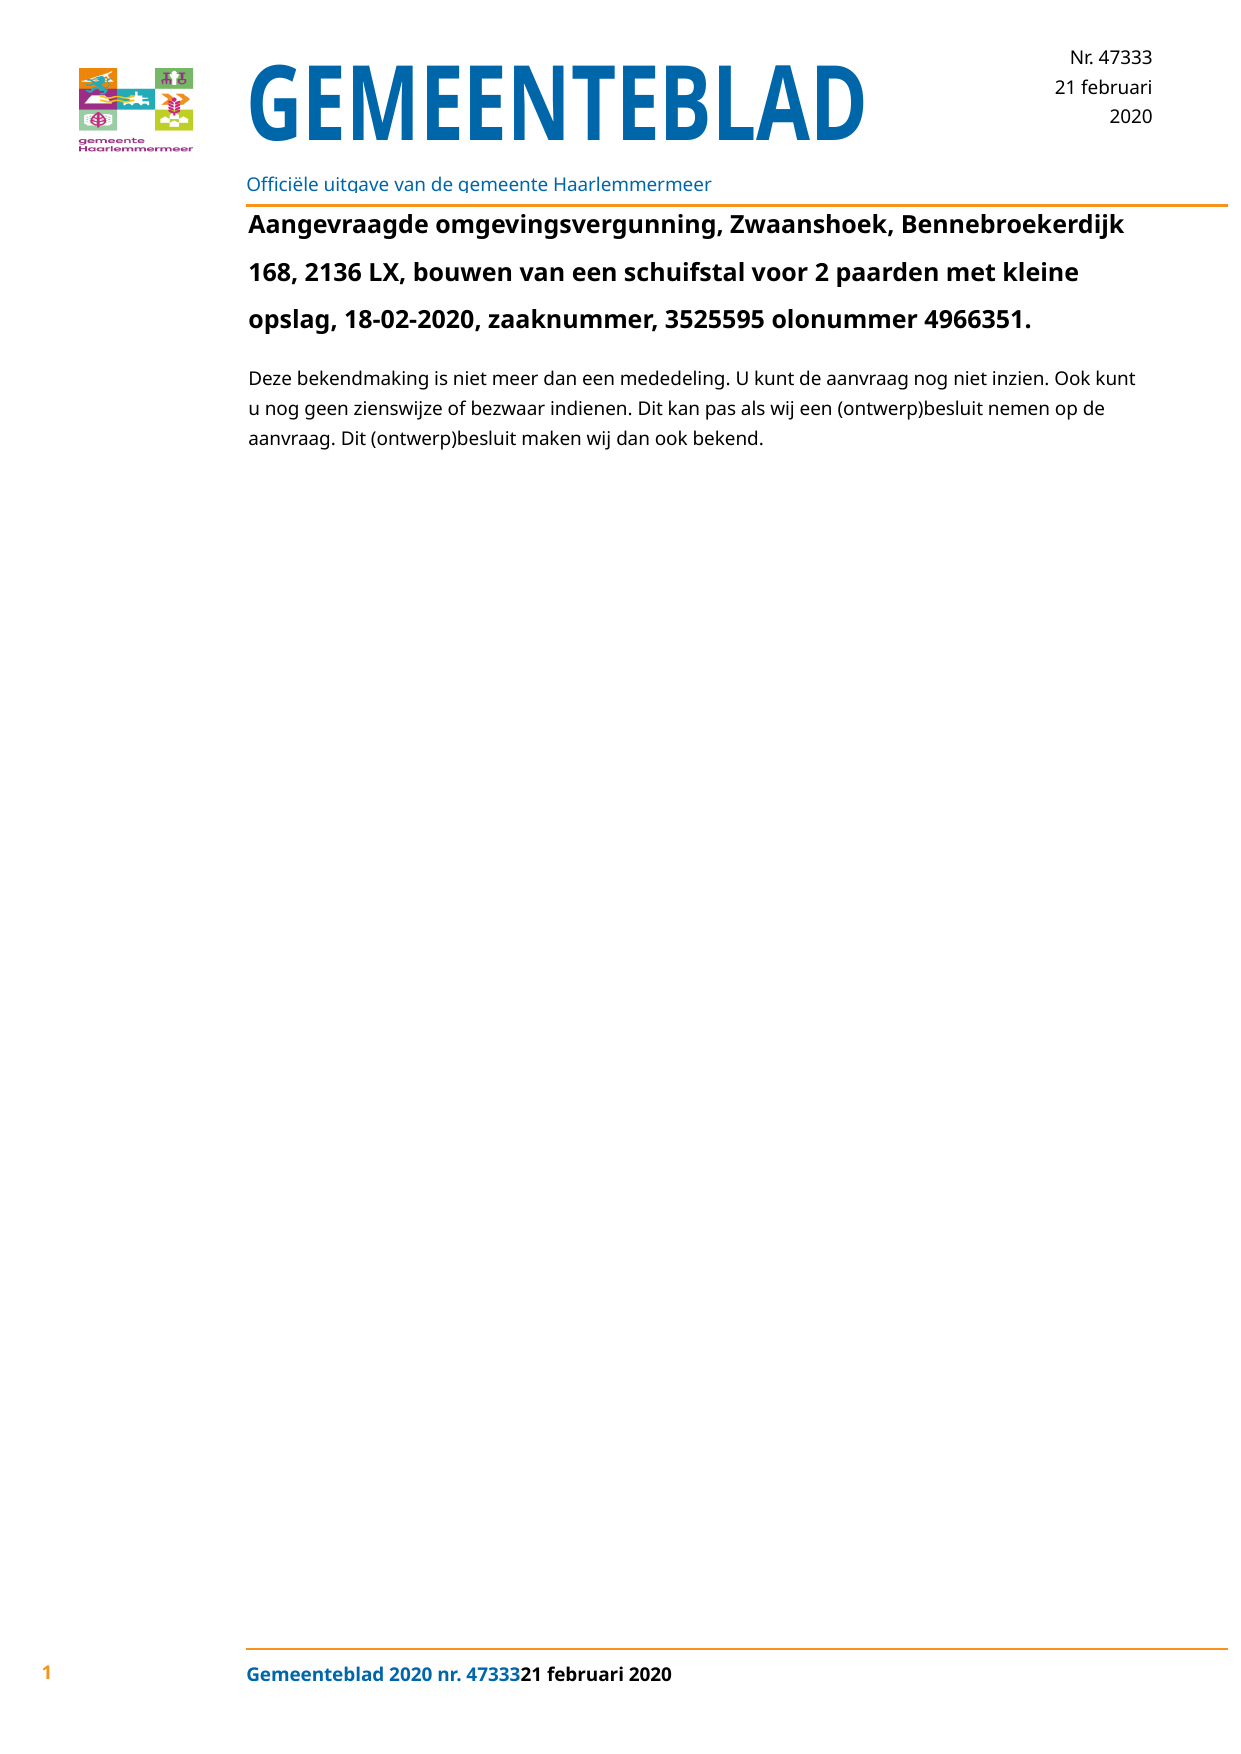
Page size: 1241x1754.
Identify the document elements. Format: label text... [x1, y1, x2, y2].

text Aangevraagde omgevingsvergunning, Zwaanshoek, Bennebroekerdijk 168, 2136 LX, bouwen van een schuifstal voor 2 paarden met kleine opslag, 18-02-2020, zaaknummer, 3525595 olonummer 4966351. [248, 207, 1152, 336]
text Deze bekendmaking is niet meer dan een mededeling. U kunt de aanvraag nog niet inzien. Ook kunt u nog geen zienswijze of bezwaar indienen. Dit kan pas als wij een (ontwerp)besluit nemen op de aanvraag. Dit (ontwerp)besluit maken wij dan ook bekend. [248, 366, 1152, 450]
picture [41, 47, 231, 172]
